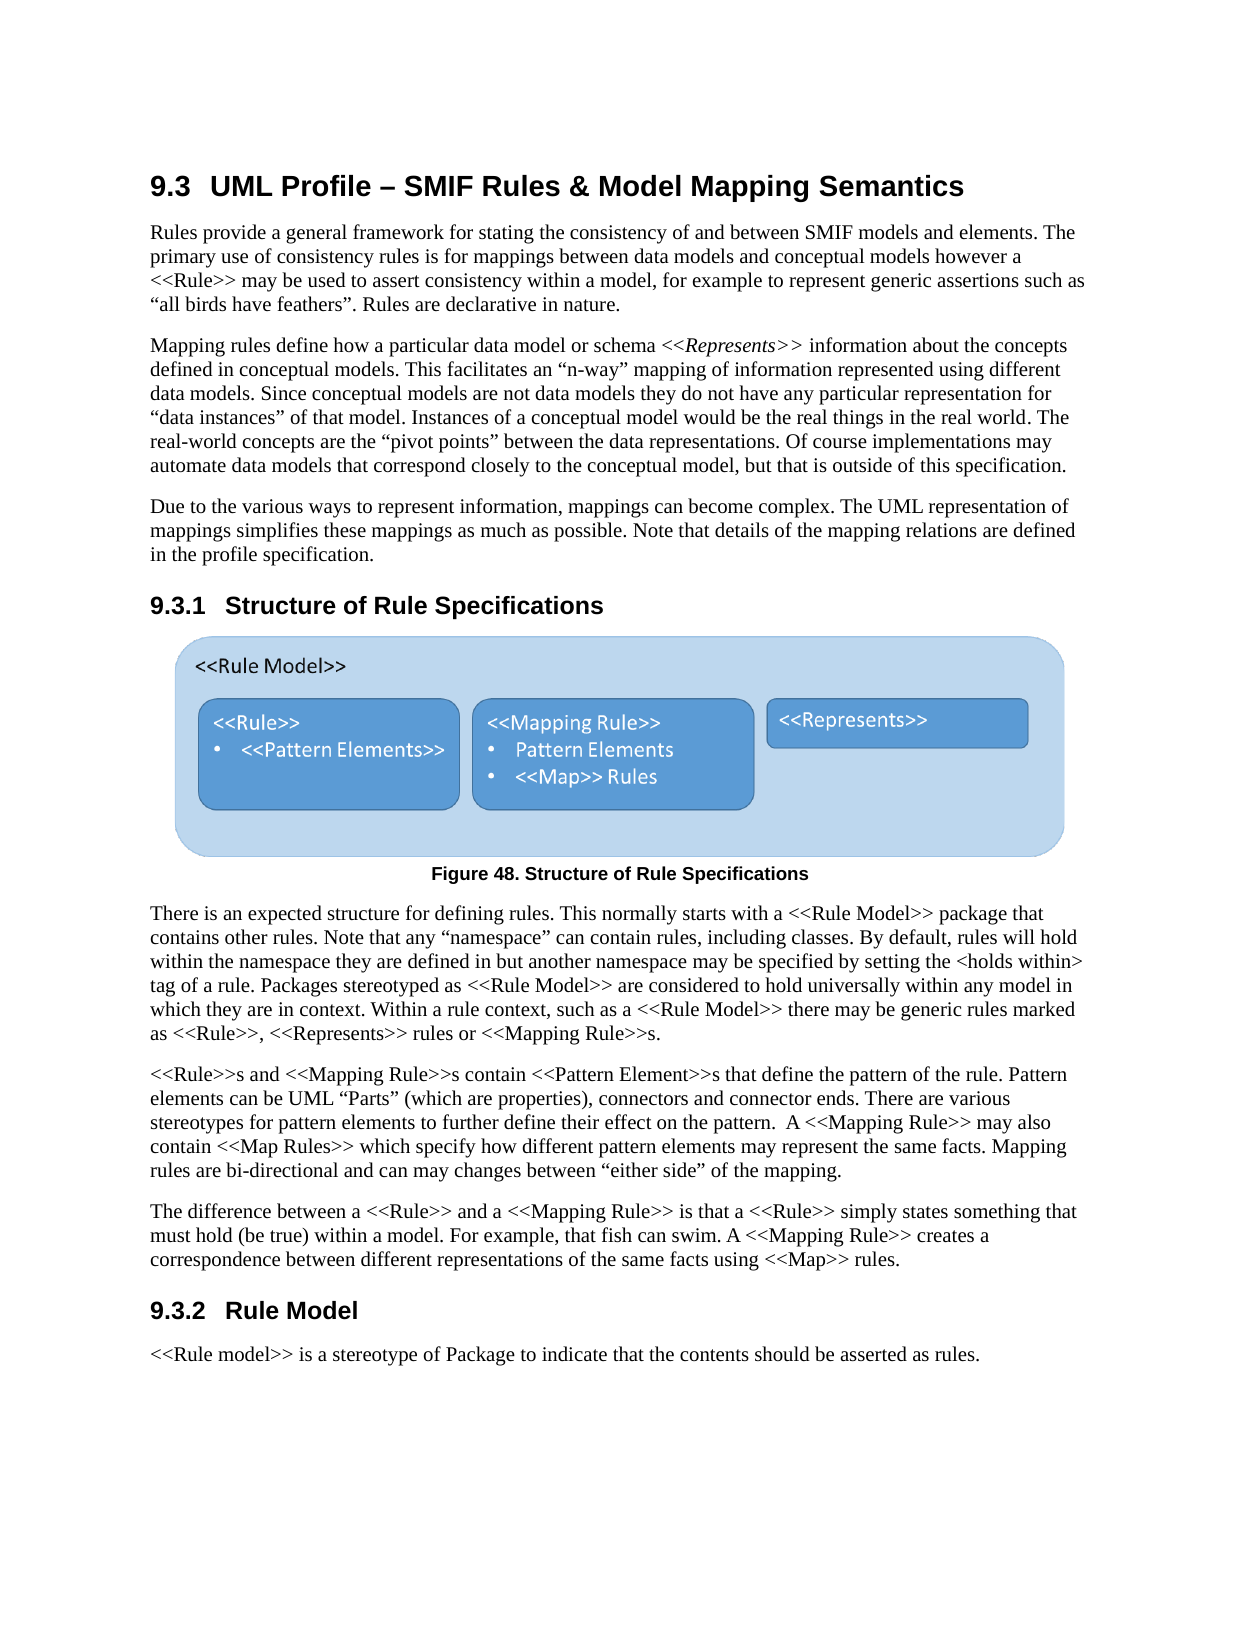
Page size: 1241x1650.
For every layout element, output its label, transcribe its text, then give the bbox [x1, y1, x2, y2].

text Figure 48. Structure of Rule Specifications [150, 863, 1090, 884]
text Mapping rules define how a particular data model or schema <<Represents>> information about the concepts defined in conceptual models. This facilitates an “n-way” mapping of information represented using different data models. Since conceptual models are not data models they do not have any particular representation for “data instances” of that model. Instances of a conceptual model would be the real things in the real world. The real-world concepts are the “pivot points” between the data representations. Of course implementations may automate data models that correspond closely to the conceptual model, but that is outside of this specification. [150, 333, 1090, 477]
text The difference between a <<Rule>> and a <<Mapping Rule>> is that a <<Rule>> simply states something that must hold (be true) within a model. For example, that fish can swim. A <<Mapping Rule>> creates a correspondence between different representations of the same facts using <<Map>> rules. [150, 1199, 1090, 1271]
text <<Rule>>s and <<Mapping Rule>>s contain <<Pattern Element>>s that define the pattern of the rule. Pattern elements can be UML “Parts” (which are properties), connectors and connector ends. There are various stereotypes for pattern elements to further define their effect on the pattern. A <<Mapping Rule>> may also contain <<Map Rules>> which specify how different pattern elements may represent the same facts. Mapping rules are bi-directional and can may changes between “either side” of the mapping. [150, 1062, 1090, 1182]
text There is an expected structure for defining rules. This normally starts with a <<Rule Model>> package that contains other rules. Note that any “namespace” can contain rules, including classes. By default, rules will hold within the namespace they are defined in but another namespace may be specified by setting the <holds within> tag of a rule. Packages stereotyped as <<Rule Model>> are considered to hold universally within any model in which they are in context. Within a rule context, such as a <<Rule Model>> there may be generic rules marked as <<Rule>>, <<Represents>> rules or <<Mapping Rule>>s. [150, 901, 1090, 1045]
subtitle UML Profile – SMIF Rules & Model Mapping Semantics [150, 169, 1090, 203]
text <<Rule model>> is a stereotype of Package to indicate that the contents should be asserted as rules. [150, 1341, 1090, 1366]
subtitle Structure of Rule Specifications [150, 591, 1090, 619]
picture [174, 636, 1065, 857]
subtitle Rule Model [150, 1296, 1090, 1325]
text Rules provide a general framework for stating the consistency of and between SMIF models and elements. The primary use of consistency rules is for mappings between data models and conceptual models however a <<Rule>> may be used to assert consistency within a model, for example to represent generic assertions such as “all birds have feathers”. Rules are declarative in nature. [150, 220, 1090, 316]
text Due to the various ways to represent information, mappings can become complex. The UML representation of mappings simplifies these mappings as much as possible. Note that details of the mapping relations are defined in the profile specification. [150, 494, 1090, 566]
